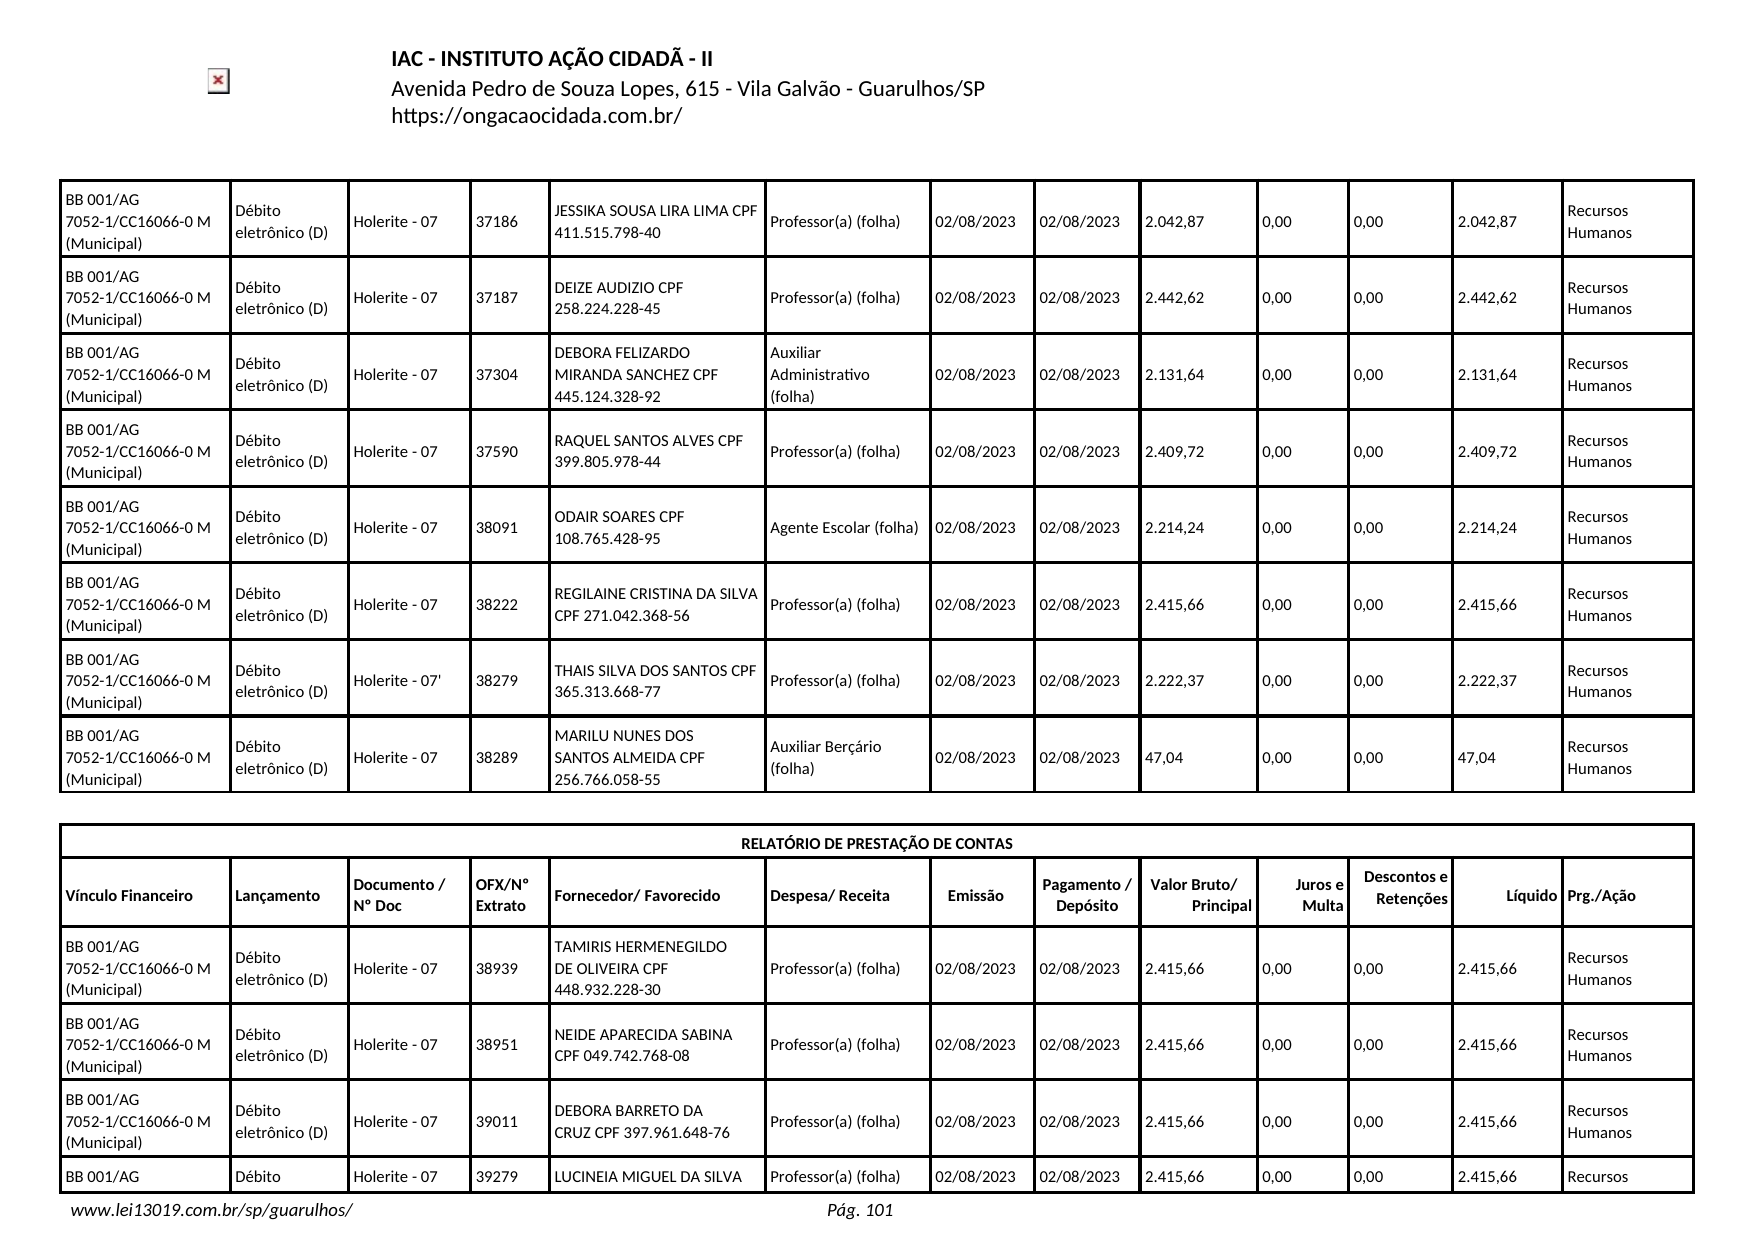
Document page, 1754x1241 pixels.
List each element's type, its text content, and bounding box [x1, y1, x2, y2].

table_cell Débito eletrônico (D) [232, 641, 347, 714]
table_cell Recursos Humanos [1564, 718, 1692, 791]
table_cell Recursos Humanos [1564, 488, 1692, 561]
table_cell 2.415,66 [1454, 1081, 1561, 1155]
table_cell 02/08/2023 [932, 564, 1033, 638]
table_cell 0,00 [1350, 718, 1451, 791]
table_cell 37590 [472, 411, 548, 485]
table_cell 2.222,37 [1142, 641, 1256, 714]
table_cell 02/08/2023 [1036, 411, 1138, 485]
table_cell Descontos e Retenções [1350, 859, 1451, 925]
table_cell Professor(a) (folha) [767, 928, 929, 1002]
table_cell 38222 [472, 564, 548, 638]
table_cell Professor(a) (folha) [767, 258, 929, 332]
table_cell 0,00 [1350, 258, 1451, 332]
table_cell Recursos Humanos [1564, 641, 1692, 714]
table_cell Holerite - 07 [350, 1158, 469, 1191]
table_cell 37304 [472, 335, 548, 408]
table_cell 02/08/2023 [1036, 641, 1138, 714]
table_cell Valor Bruto/ Principal [1142, 859, 1256, 925]
table_cell BB 001/AG 7052-1/CC16066-0 M (Municipal) [62, 718, 229, 791]
table_cell BB 001/AG 7052-1/CC16066-0 M (Municipal) [62, 411, 229, 485]
table_cell BB 001/AG 7052-1/CC16066-0 M (Municipal) [62, 641, 229, 714]
table_cell 0,00 [1259, 718, 1347, 791]
table_cell Holerite - 07 [350, 182, 469, 255]
table_cell BB 001/AG 7052-1/CC16066-0 M (Municipal) [62, 564, 229, 638]
table_cell Holerite - 07 [350, 335, 469, 408]
table_cell Auxiliar Berçário (folha) [767, 718, 929, 791]
table_cell 2.415,66 [1454, 1005, 1561, 1078]
table_cell 02/08/2023 [932, 182, 1033, 255]
table_cell Holerite - 07 [350, 1081, 469, 1155]
table_cell 02/08/2023 [1036, 335, 1138, 408]
table_cell 0,00 [1350, 641, 1451, 714]
table_cell 2.415,66 [1142, 1081, 1256, 1155]
table_cell Professor(a) (folha) [767, 564, 929, 638]
table_cell 02/08/2023 [1036, 258, 1138, 332]
table_cell Despesa/ Receita [767, 859, 929, 925]
table_cell Recursos Humanos [1564, 182, 1692, 255]
table_cell DEIZE AUDIZIO CPF 258.224.228-45 [551, 258, 764, 332]
table_cell Recursos Humanos [1564, 564, 1692, 638]
table_cell BB 001/AG 7052-1/CC16066-0 M (Municipal) [62, 1081, 229, 1155]
table_cell 47,04 [1142, 718, 1256, 791]
table_cell Recursos [1564, 1158, 1692, 1191]
table_cell Professor(a) (folha) [767, 1081, 929, 1155]
table_cell 2.214,24 [1454, 488, 1561, 561]
table_cell 0,00 [1259, 564, 1347, 638]
table_cell ODAIR SOARES CPF 108.765.428-95 [551, 488, 764, 561]
table_cell Débito eletrônico (D) [232, 718, 347, 791]
table_cell 0,00 [1259, 641, 1347, 714]
table_cell Recursos Humanos [1564, 258, 1692, 332]
table_cell Holerite - 07 [350, 258, 469, 332]
table_cell 47,04 [1454, 718, 1561, 791]
table_cell Débito eletrônico (D) [232, 564, 347, 638]
table_cell 2.442,62 [1142, 258, 1256, 332]
table_cell Débito eletrônico (D) [232, 488, 347, 561]
table_cell Holerite - 07 [350, 488, 469, 561]
table_cell Holerite - 07 [350, 928, 469, 1002]
table_cell DEBORA FELIZARDO MIRANDA SANCHEZ CPF 445.124.328-92 [551, 335, 764, 408]
table_cell 2.042,87 [1142, 182, 1256, 255]
table_cell Prg./Ação [1564, 859, 1692, 925]
table_cell 2.042,87 [1454, 182, 1561, 255]
table_cell 02/08/2023 [932, 1158, 1033, 1191]
table_cell 02/08/2023 [1036, 1081, 1138, 1155]
table_cell BB 001/AG [62, 1158, 229, 1191]
table_cell Professor(a) (folha) [767, 182, 929, 255]
table_cell 0,00 [1350, 564, 1451, 638]
table_cell Holerite - 07' [350, 641, 469, 714]
table_cell 39011 [472, 1081, 548, 1155]
table_header RELATÓRIO DE PRESTAÇÃO DE CONTAS [62, 826, 1692, 856]
table_cell 0,00 [1259, 1081, 1347, 1155]
table_cell MARILU NUNES DOS SANTOS ALMEIDA CPF 256.766.058-55 [551, 718, 764, 791]
table_cell Lançamento [232, 859, 347, 925]
table_cell Professor(a) (folha) [767, 1005, 929, 1078]
table_cell 38289 [472, 718, 548, 791]
table_cell Agente Escolar (folha) [767, 488, 929, 561]
table_cell 2.415,66 [1142, 564, 1256, 638]
table_cell DEBORA BARRETO DA CRUZ CPF 397.961.648-76 [551, 1081, 764, 1155]
table_cell NEIDE APARECIDA SABINA CPF 049.742.768-08 [551, 1005, 764, 1078]
table_cell Recursos Humanos [1564, 928, 1692, 1002]
table_cell Débito eletrônico (D) [232, 258, 347, 332]
table_cell Emissão [932, 859, 1033, 925]
table_cell 0,00 [1350, 1005, 1451, 1078]
table_cell BB 001/AG 7052-1/CC16066-0 M (Municipal) [62, 182, 229, 255]
table_cell 2.409,72 [1142, 411, 1256, 485]
table_cell Recursos Humanos [1564, 1081, 1692, 1155]
table_cell 02/08/2023 [1036, 564, 1138, 638]
table_cell 37186 [472, 182, 548, 255]
table_cell Recursos Humanos [1564, 335, 1692, 408]
table_cell 0,00 [1350, 928, 1451, 1002]
table_cell Recursos Humanos [1564, 1005, 1692, 1078]
table_cell 02/08/2023 [932, 488, 1033, 561]
table_cell 02/08/2023 [932, 718, 1033, 791]
table_cell 0,00 [1259, 411, 1347, 485]
table_cell 0,00 [1259, 488, 1347, 561]
table_cell 02/08/2023 [1036, 182, 1138, 255]
table_cell 02/08/2023 [1036, 1158, 1138, 1191]
table_cell 02/08/2023 [932, 928, 1033, 1002]
table_cell BB 001/AG 7052-1/CC16066-0 M (Municipal) [62, 928, 229, 1002]
table_cell 38091 [472, 488, 548, 561]
table_cell 0,00 [1259, 182, 1347, 255]
table_cell 2.415,66 [1142, 1158, 1256, 1191]
table_cell 02/08/2023 [1036, 1005, 1138, 1078]
table_cell 0,00 [1350, 335, 1451, 408]
table_cell 2.214,24 [1142, 488, 1256, 561]
table_cell Débito eletrônico (D) [232, 1005, 347, 1078]
table_cell Juros e Multa [1259, 859, 1347, 925]
table_cell 0,00 [1259, 1005, 1347, 1078]
table_cell Holerite - 07 [350, 1005, 469, 1078]
table_cell 02/08/2023 [932, 1081, 1033, 1155]
table_cell Auxiliar Administrativo (folha) [767, 335, 929, 408]
table_cell TAMIRIS HERMENEGILDO DE OLIVEIRA CPF 448.932.228-30 [551, 928, 764, 1002]
table_cell 39279 [472, 1158, 548, 1191]
table_cell 38279 [472, 641, 548, 714]
table_cell Débito eletrônico (D) [232, 182, 347, 255]
table_cell 2.131,64 [1454, 335, 1561, 408]
table_cell 0,00 [1350, 1158, 1451, 1191]
table_cell 2.415,66 [1454, 928, 1561, 1002]
table_cell 02/08/2023 [932, 411, 1033, 485]
table_cell 38939 [472, 928, 548, 1002]
table_cell BB 001/AG 7052-1/CC16066-0 M (Municipal) [62, 335, 229, 408]
table_cell Débito [232, 1158, 347, 1191]
table_cell LUCINEIA MIGUEL DA SILVA [551, 1158, 764, 1191]
table_cell Holerite - 07 [350, 411, 469, 485]
table_cell Documento / Nº Doc [350, 859, 469, 925]
table_cell Débito eletrônico (D) [232, 411, 347, 485]
table_cell 2.415,66 [1454, 1158, 1561, 1191]
table_cell 02/08/2023 [932, 641, 1033, 714]
table_cell OFX/Nº Extrato [472, 859, 548, 925]
table_cell 02/08/2023 [1036, 488, 1138, 561]
table_cell 38951 [472, 1005, 548, 1078]
table_cell Professor(a) (folha) [767, 641, 929, 714]
table_cell Débito eletrônico (D) [232, 1081, 347, 1155]
table_cell 2.442,62 [1454, 258, 1561, 332]
table_cell 0,00 [1259, 258, 1347, 332]
table_cell 0,00 [1350, 411, 1451, 485]
table_cell 02/08/2023 [932, 335, 1033, 408]
table_cell 2.415,66 [1142, 928, 1256, 1002]
table_cell 0,00 [1259, 928, 1347, 1002]
table_cell 2.222,37 [1454, 641, 1561, 714]
table_cell 37187 [472, 258, 548, 332]
table_cell Líquido [1454, 859, 1561, 925]
table_cell Vínculo Financeiro [62, 859, 229, 925]
table_cell 0,00 [1350, 1081, 1451, 1155]
table_cell Débito eletrônico (D) [232, 335, 347, 408]
table_cell BB 001/AG 7052-1/CC16066-0 M (Municipal) [62, 1005, 229, 1078]
table_cell BB 001/AG 7052-1/CC16066-0 M (Municipal) [62, 258, 229, 332]
table_cell REGILAINE CRISTINA DA SILVA CPF 271.042.368-56 [551, 564, 764, 638]
table_cell 02/08/2023 [1036, 928, 1138, 1002]
table_cell Holerite - 07 [350, 718, 469, 791]
table_cell 02/08/2023 [932, 1005, 1033, 1078]
table_cell 2.409,72 [1454, 411, 1561, 485]
table_cell Fornecedor/ Favorecido [551, 859, 764, 925]
table_cell 0,00 [1259, 1158, 1347, 1191]
table_cell JESSIKA SOUSA LIRA LIMA CPF 411.515.798-40 [551, 182, 764, 255]
table_cell 2.415,66 [1142, 1005, 1256, 1078]
table_cell 2.415,66 [1454, 564, 1561, 638]
picture [207, 68, 230, 94]
table_cell 2.131,64 [1142, 335, 1256, 408]
table_cell Recursos Humanos [1564, 411, 1692, 485]
table_cell Holerite - 07 [350, 564, 469, 638]
table_cell BB 001/AG 7052-1/CC16066-0 M (Municipal) [62, 488, 229, 561]
table_cell 02/08/2023 [1036, 718, 1138, 791]
table_cell Professor(a) (folha) [767, 1158, 929, 1191]
table_cell 0,00 [1259, 335, 1347, 408]
table_cell 02/08/2023 [932, 258, 1033, 332]
table_cell 0,00 [1350, 182, 1451, 255]
table_cell Débito eletrônico (D) [232, 928, 347, 1002]
table_cell 0,00 [1350, 488, 1451, 561]
table_cell Professor(a) (folha) [767, 411, 929, 485]
table_cell RAQUEL SANTOS ALVES CPF 399.805.978-44 [551, 411, 764, 485]
table_cell Pagamento / Depósito [1036, 859, 1138, 925]
table_cell THAIS SILVA DOS SANTOS CPF 365.313.668-77 [551, 641, 764, 714]
